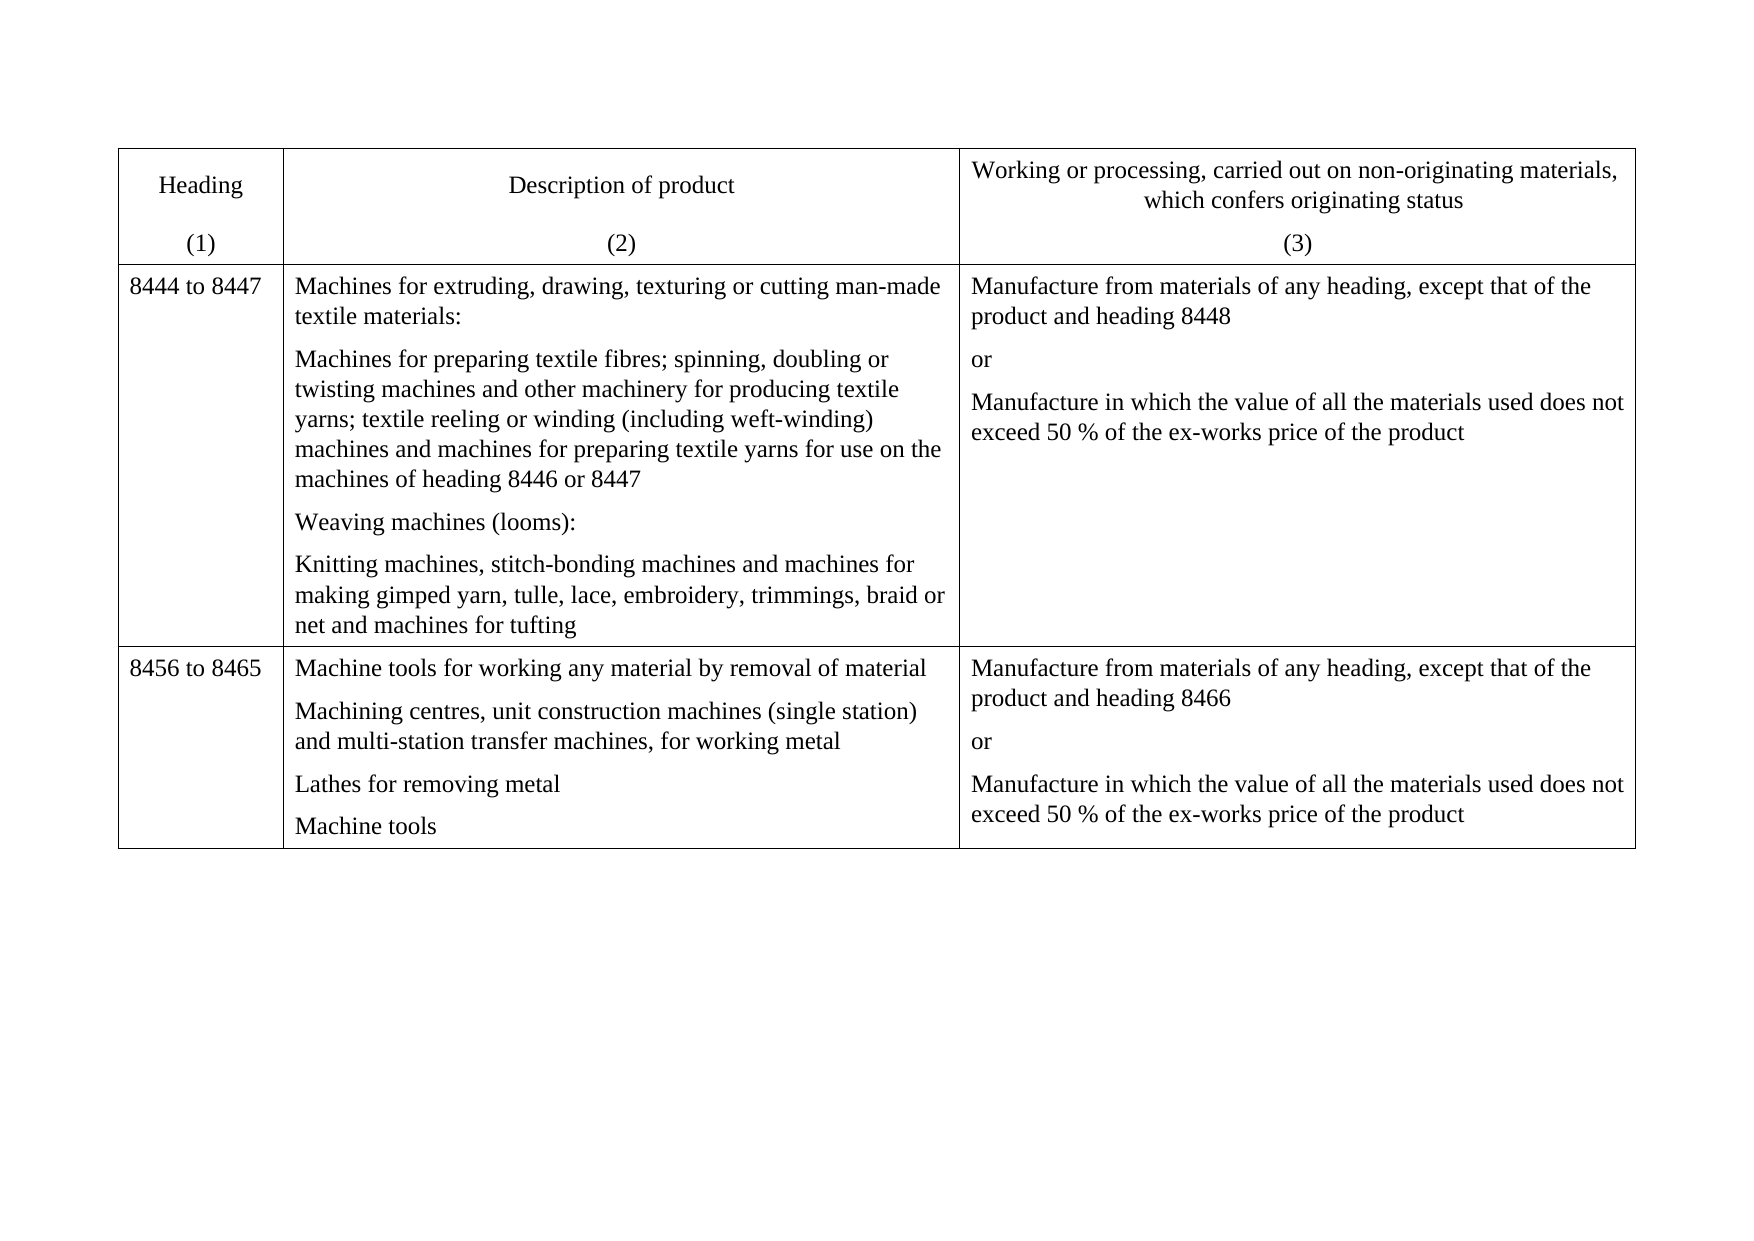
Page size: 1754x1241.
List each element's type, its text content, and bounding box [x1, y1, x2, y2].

table_cell Machine tools for working any material by removal of material Machining centres, unit construction machines (single station) and multi-station transfer machines, for working metal Lathes for removing metal Machine tools [284, 647, 959, 848]
table_cell 8444 to 8447 [119, 265, 283, 646]
table_cell (3) [960, 221, 1635, 264]
table_header Heading [119, 149, 283, 221]
table_cell 8456 to 8465 [119, 647, 283, 848]
table_header Description of product [284, 149, 959, 221]
table_header Working or processing, carried out on non‑originating materials, which confers originating status [960, 149, 1635, 221]
table_cell Machines for extruding, drawing, texturing or cutting man-made textile materials: Machines for preparing textile fibres; spinning, doubling or twisting machines and other machinery for producing textile yarns; textile reeling or winding (including weft-winding) machines and machines for preparing textile yarns for use on the machines of heading 8446 or 8447 Weaving machines (looms): Knitting machines, stitch-bonding machines and machines for making gimped yarn, tulle, lace, embroidery, trimmings, braid or net and machines for tufting [284, 265, 959, 646]
table_cell (1) [119, 221, 283, 264]
table_cell Manufacture from materials of any heading, except that of the product and heading 8466 or Manufacture in which the value of all the materials used does not exceed 50 % of the ex-works price of the product [960, 647, 1635, 848]
table_cell Manufacture from materials of any heading, except that of the product and heading 8448 or Manufacture in which the value of all the materials used does not exceed 50 % of the ex-works price of the product [960, 265, 1635, 646]
table_cell (2) [284, 221, 959, 264]
